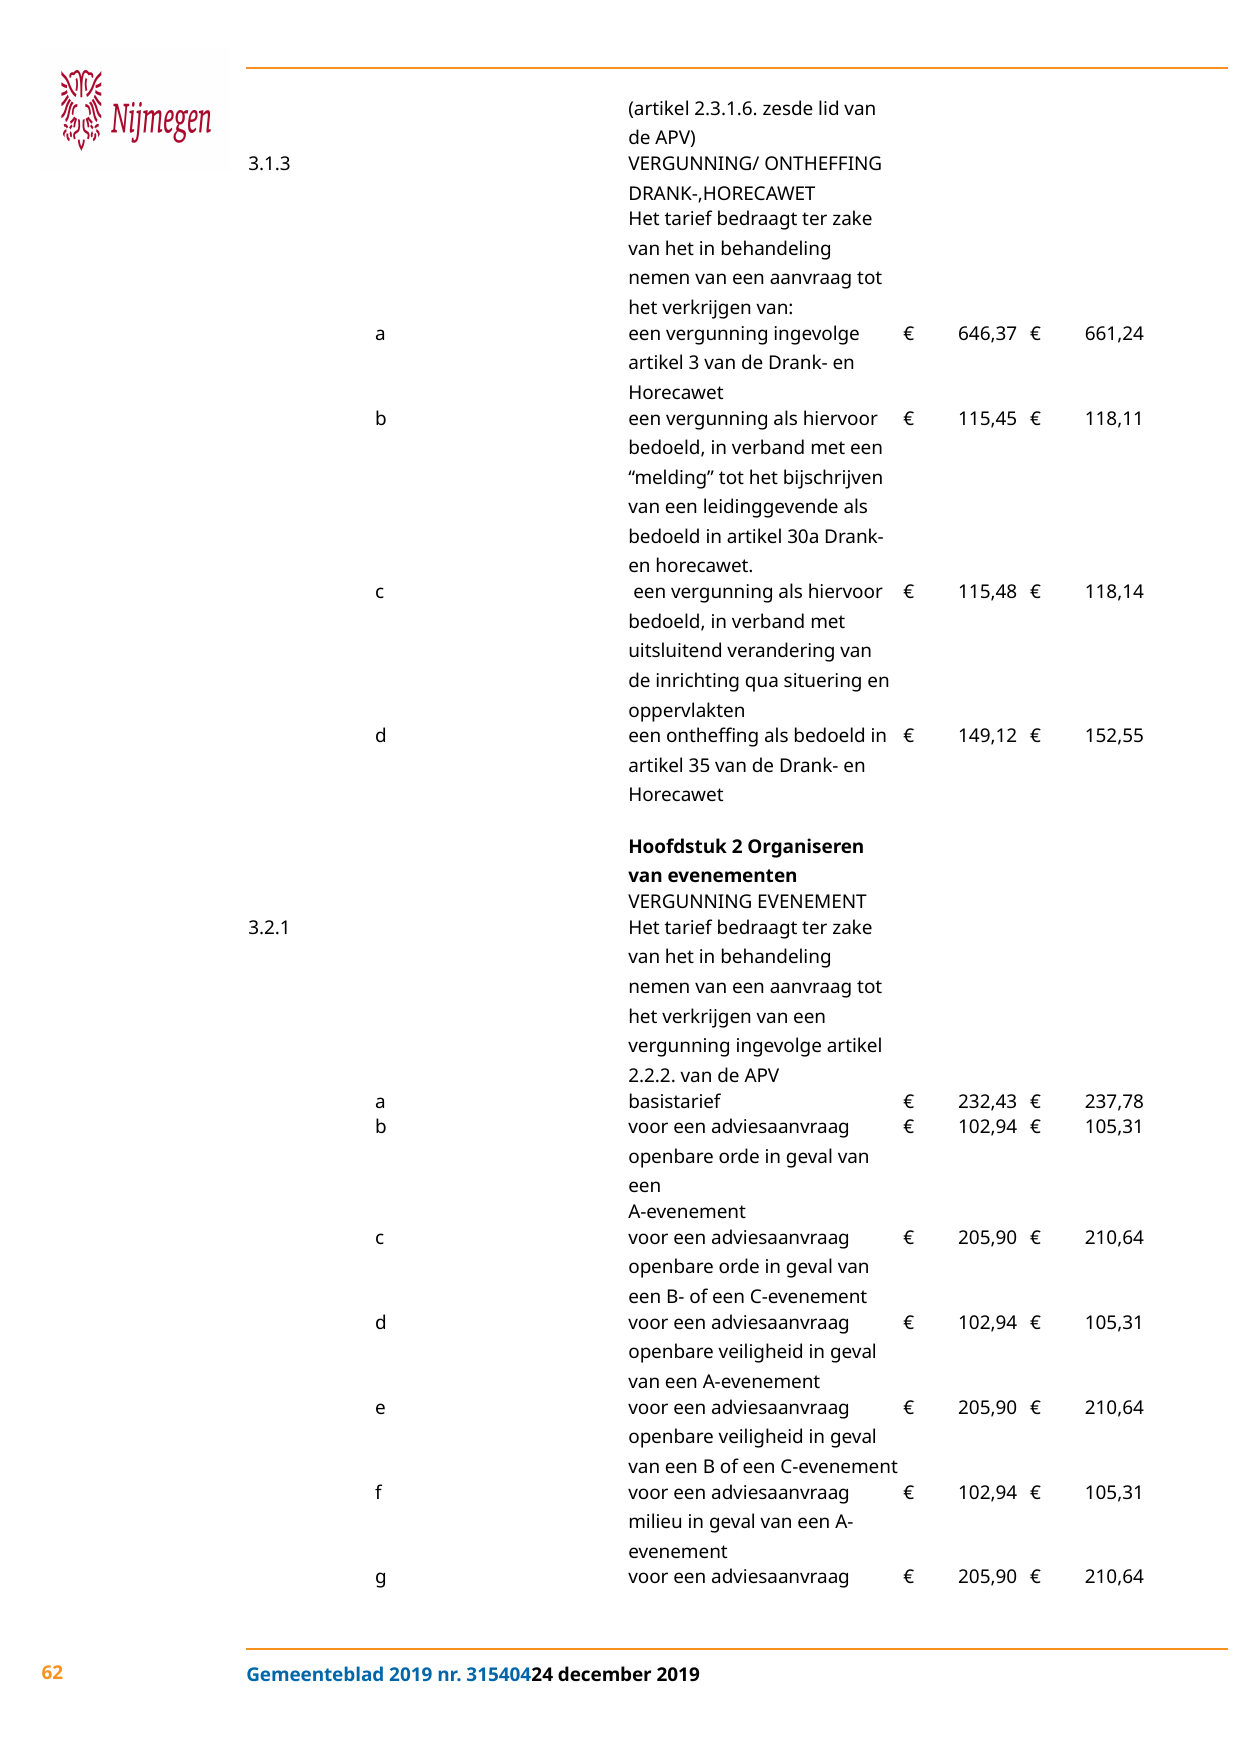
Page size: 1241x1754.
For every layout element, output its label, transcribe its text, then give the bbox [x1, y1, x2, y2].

table_cell [248, 1564, 375, 1589]
table_cell Het tarief bedraagt ter zake van het in behandeling nemen van een aanvraag tot het verkrijgen van: [628, 205, 898, 320]
table_cell d [375, 1309, 501, 1394]
table_cell € 232,43 [898, 1088, 1025, 1113]
table_cell [501, 723, 628, 807]
table_cell e [375, 1394, 501, 1479]
table_cell c [375, 579, 501, 722]
table_cell a [375, 320, 501, 405]
table_cell [501, 1114, 628, 1198]
table_cell [1025, 833, 1152, 888]
table_cell [375, 833, 501, 888]
table_cell [248, 1114, 375, 1198]
table_cell voor een adviesaanvraag openbare orde in geval van een B- of een C-evenement [628, 1224, 898, 1309]
table_cell Het tarief bedraagt ter zake van het in behandeling nemen van een aanvraag tot het verkrijgen van een vergunning ingevolge artikel 2.2.2. van de APV [628, 914, 898, 1088]
table_cell a [375, 1088, 501, 1113]
table_cell € 118,11 [1025, 405, 1152, 578]
table_cell [501, 205, 628, 320]
table_cell Hoofdstuk 2 Organiseren van evenementen [628, 833, 898, 888]
table_cell [1025, 889, 1152, 914]
table_cell [501, 808, 628, 833]
table_cell [375, 1199, 501, 1224]
table_cell € 205,90 [898, 1224, 1025, 1309]
table_cell (artikel 2.3.1.6. zesde lid van de APV) [628, 95, 898, 150]
table_cell voor een adviesaanvraag milieu in geval van een A-evenement [628, 1479, 898, 1564]
table_cell [248, 1088, 375, 1113]
table_cell [248, 1199, 375, 1224]
table_cell [248, 833, 375, 888]
table_cell [248, 579, 375, 722]
table_cell € 105,31 [1025, 1479, 1152, 1564]
table_cell f [375, 1479, 501, 1564]
table_cell [1025, 205, 1152, 320]
table_cell [1025, 95, 1152, 150]
table_cell € 210,64 [1025, 1224, 1152, 1309]
table_cell € 118,14 [1025, 579, 1152, 722]
table_cell d [375, 723, 501, 807]
table_cell c [375, 1224, 501, 1309]
table_cell [248, 1394, 375, 1479]
table_cell [501, 1199, 628, 1224]
table_cell [1025, 150, 1152, 205]
table_cell [375, 914, 501, 1088]
table_cell [375, 95, 501, 150]
table_cell [248, 1309, 375, 1394]
table_cell [248, 95, 375, 150]
table_cell 3.2.1 [248, 914, 375, 1088]
table_cell [501, 1479, 628, 1564]
table_cell voor een adviesaanvraag openbare veiligheid in geval van een A-evenement [628, 1309, 898, 1394]
table_cell [248, 723, 375, 807]
table_cell b [375, 1114, 501, 1198]
table_cell [248, 808, 375, 833]
table_cell [898, 833, 1025, 888]
table_cell [248, 320, 375, 405]
table_cell [501, 889, 628, 914]
table_cell VERGUNNING EVENEMENT [628, 889, 898, 914]
table_cell € 646,37 [898, 320, 1025, 405]
table_cell [248, 1224, 375, 1309]
table_cell € 102,94 [898, 1309, 1025, 1394]
table_cell [898, 914, 1025, 1088]
table_cell [501, 579, 628, 722]
table_cell [501, 833, 628, 888]
table_cell € 105,31 [1025, 1309, 1152, 1394]
table_cell [501, 1309, 628, 1394]
table_cell € 115,45 [898, 405, 1025, 578]
table_cell een vergunning als hiervoor bedoeld, in verband met uitsluitend verandering van de inrichting qua situering en oppervlakten [628, 579, 898, 722]
table_cell een vergunning ingevolge artikel 3 van de Drank- en Horecawet [628, 320, 898, 405]
table_cell b [375, 405, 501, 578]
table_cell [248, 889, 375, 914]
table_cell [1025, 808, 1152, 833]
table_cell A-evenement [628, 1199, 898, 1224]
table_cell € 210,64 [1025, 1564, 1152, 1589]
table_cell [898, 150, 1025, 205]
table_cell € 152,55 [1025, 723, 1152, 807]
table_cell € 115,48 [898, 579, 1025, 722]
table_cell € 205,90 [898, 1564, 1025, 1589]
table_cell [1025, 914, 1152, 1088]
table_cell een vergunning als hiervoor bedoeld, in verband met een “melding” tot het bijschrijven van een leidinggevende als bedoeld in artikel 30a Drank- en horecawet. [628, 405, 898, 578]
table_cell € 205,90 [898, 1394, 1025, 1479]
table_cell [501, 1088, 628, 1113]
table_cell [248, 405, 375, 578]
table_cell voor een adviesaanvraag openbare orde in geval van een [628, 1114, 898, 1198]
table_cell [501, 1564, 628, 1589]
table_cell [898, 889, 1025, 914]
table_cell € 149,12 [898, 723, 1025, 807]
table_cell basistarief [628, 1088, 898, 1113]
table_cell € 102,94 [898, 1479, 1025, 1564]
table_cell [501, 1394, 628, 1479]
table_cell [248, 205, 375, 320]
table_cell een ontheffing als bedoeld in artikel 35 van de Drank- en Horecawet [628, 723, 898, 807]
table_cell [898, 1199, 1025, 1224]
table_cell [375, 889, 501, 914]
table_cell [501, 1224, 628, 1309]
table_cell [898, 205, 1025, 320]
table_cell [501, 914, 628, 1088]
table_cell VERGUNNING/ ONTHEFFING DRANK-,HORECAWET [628, 150, 898, 205]
table_cell g [375, 1564, 501, 1589]
picture [41, 47, 231, 172]
table_cell [898, 95, 1025, 150]
table_cell [501, 95, 628, 150]
table_cell [898, 808, 1025, 833]
table_cell [375, 205, 501, 320]
table_cell [501, 320, 628, 405]
table_cell [628, 808, 898, 833]
table_cell voor een adviesaanvraag [628, 1564, 898, 1589]
table_cell € 210,64 [1025, 1394, 1152, 1479]
table_cell [1025, 1199, 1152, 1224]
table_cell € 237,78 [1025, 1088, 1152, 1113]
table_cell € 102,94 [898, 1114, 1025, 1198]
table_cell [375, 808, 501, 833]
table_cell [375, 150, 501, 205]
table_cell € 661,24 [1025, 320, 1152, 405]
table_cell 3.1.3 [248, 150, 375, 205]
table_cell [248, 1479, 375, 1564]
table_cell € 105,31 [1025, 1114, 1152, 1198]
table_cell voor een adviesaanvraag openbare veiligheid in geval van een B of een C-evenement [628, 1394, 898, 1479]
table_cell [501, 405, 628, 578]
table_cell [501, 150, 628, 205]
